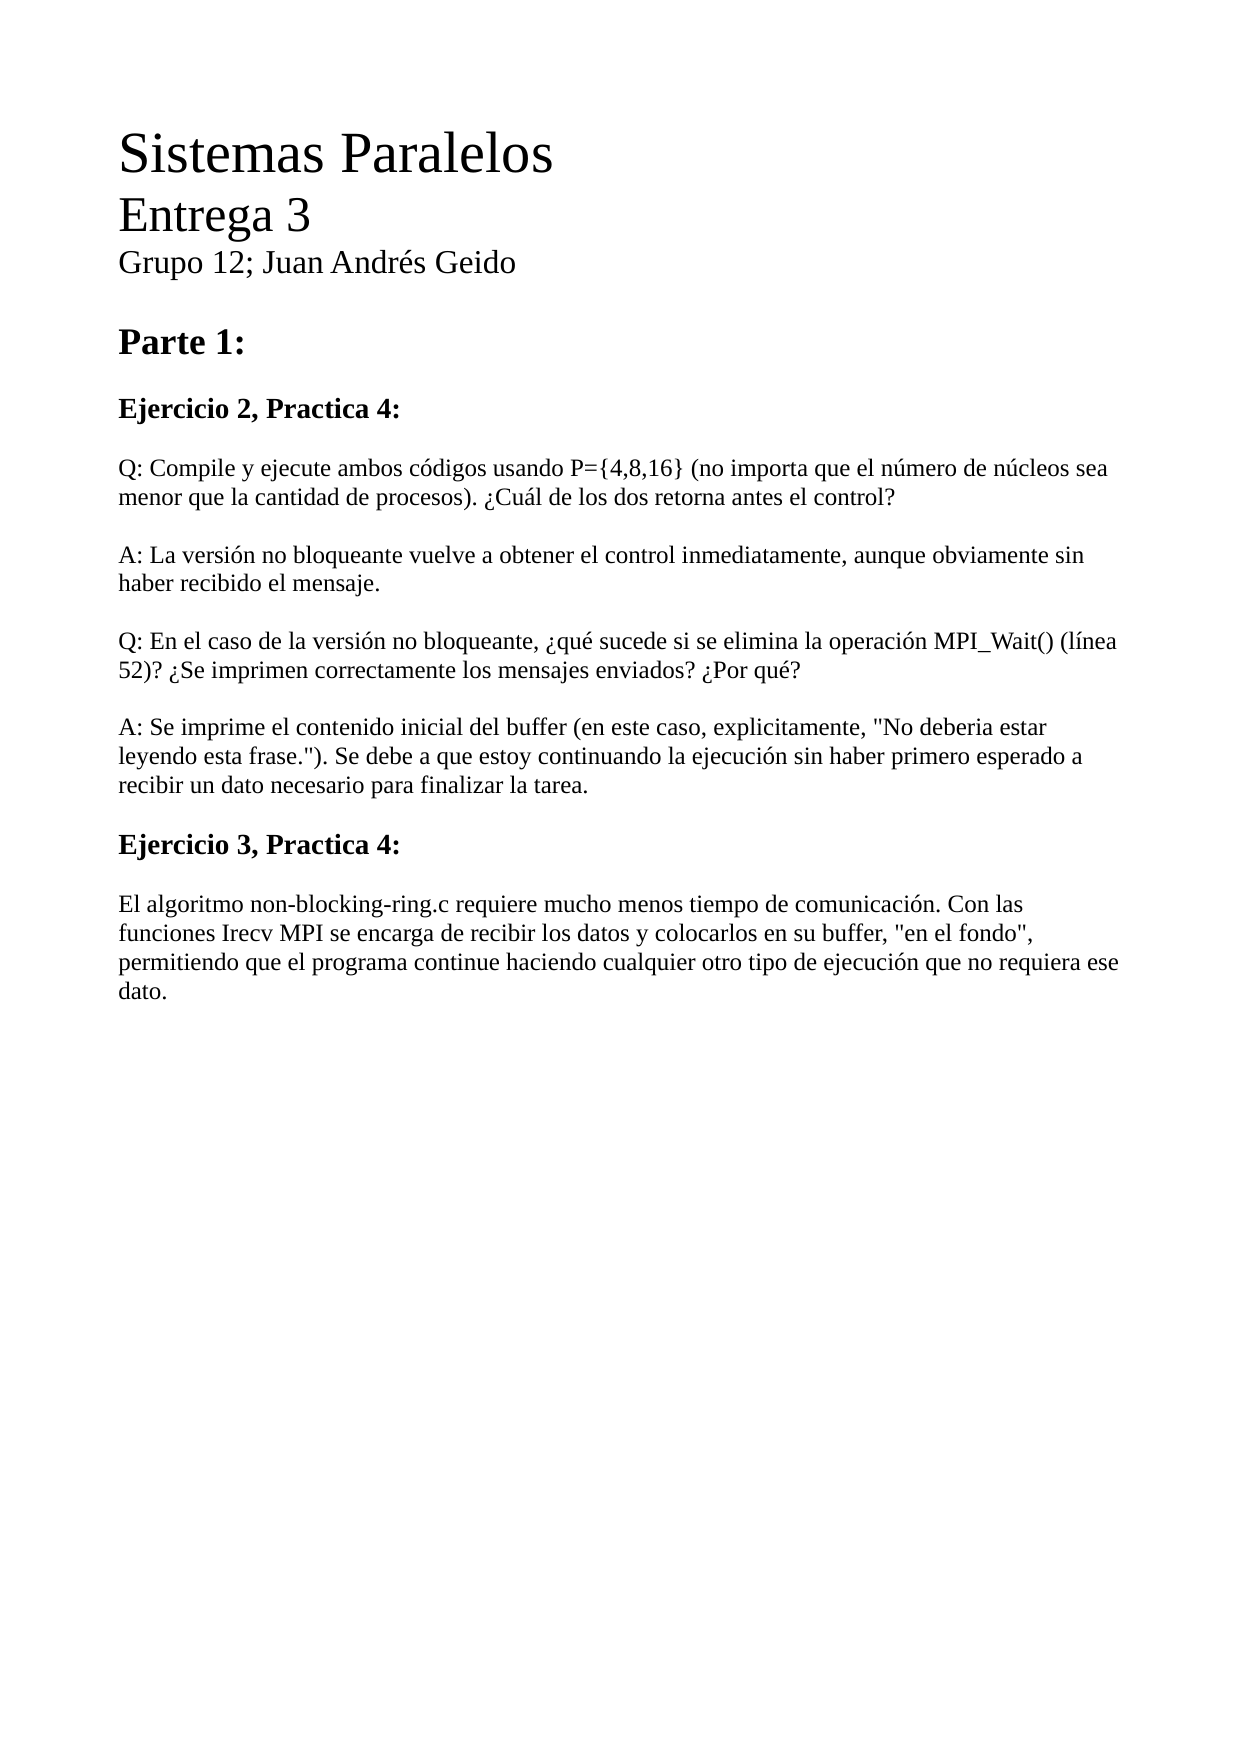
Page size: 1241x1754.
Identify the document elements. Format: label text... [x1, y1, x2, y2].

text Sistemas Paralelos [118, 118, 1122, 185]
text Ejercicio 2, Practica 4: [118, 391, 1122, 425]
text Q: Compile y ejecute ambos códigos usando P={4,8,16} (no importa que el número de núcleos sea menor que la cantidad de procesos). ¿Cuál de los dos retorna antes el control? [118, 453, 1122, 511]
text Parte 1: [118, 319, 1122, 362]
text Grupo 12; Juan Andrés Geido [118, 243, 1122, 281]
text A: Se imprime el contenido inicial del buffer (en este caso, explicitamente, "No deberia estar leyendo esta frase."). Se debe a que estoy continuando la ejecución sin haber primero esperado a recibir un dato necesario para finalizar la tarea. [118, 712, 1122, 798]
text A: La versión no bloqueante vuelve a obtener el control inmediatamente, aunque obviamente sin haber recibido el mensaje. [118, 540, 1122, 597]
text Entrega 3 [118, 185, 1122, 243]
text Q: En el caso de la versión no bloqueante, ¿qué sucede si se elimina la operación MPI_Wait() (línea 52)? ¿Se imprimen correctamente los mensajes enviados? ¿Por qué? [118, 626, 1122, 683]
text Ejercicio 3, Practica 4: [118, 827, 1122, 861]
text El algoritmo non-blocking-ring.c requiere mucho menos tiempo de comunicación. Con las funciones Irecv MPI se encarga de recibir los datos y colocarlos en su buffer, "en el fondo", permitiendo que el programa continue haciendo cualquier otro tipo de ejecución que no requiera ese dato. [118, 889, 1122, 1004]
